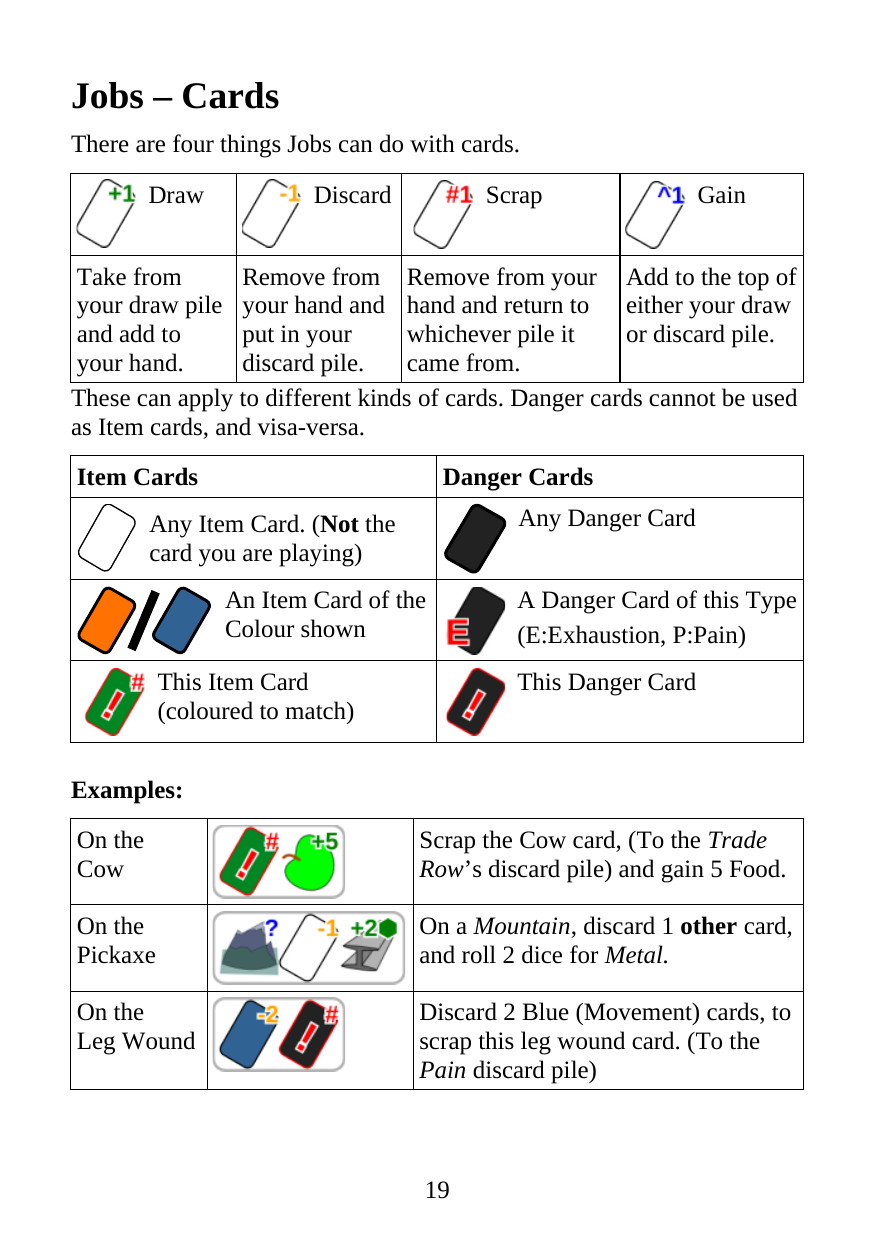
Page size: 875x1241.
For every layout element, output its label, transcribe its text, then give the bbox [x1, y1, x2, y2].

table_header Scrap the Cow card, (To the Trade Row’s discard pile) and gain 5 Food. [414, 819, 803, 904]
picture [413, 180, 474, 249]
table_cell [208, 905, 413, 991]
table_cell Take from your draw pile and add to your hand. [71, 256, 236, 382]
table_header [208, 819, 413, 904]
text These can apply to different kinds of cards. Danger cards cannot be used as Item cards, and visa-versa. [71, 383, 803, 441]
picture [76, 179, 137, 248]
text There are four things Jobs can do with cards. [71, 129, 803, 158]
table_header Draw [71, 174, 236, 255]
table_cell Discard 2 Blue (Movement) cards, to scrap this leg wound card. (To the Pain discard pile) [414, 992, 803, 1089]
picture [212, 911, 406, 985]
table_cell Remove from your hand and return to whichever pile it came from. [402, 256, 619, 382]
picture [242, 179, 302, 248]
table_cell This Item Card (coloured to match) [71, 661, 436, 742]
table_cell Any Item Card. (Not the card you are playing) [71, 498, 436, 578]
picture [446, 587, 506, 655]
table_cell An Item Card of the Colour shown [71, 580, 436, 660]
table_cell On the Pickaxe [71, 905, 207, 991]
subtitle Jobs – Cards [71, 74, 803, 117]
table_header On the Cow [71, 819, 207, 904]
table_cell On a Mountain, discard 1 other card, and roll 2 dice for Metal. [414, 905, 803, 991]
picture [625, 181, 686, 249]
table_cell This Danger Card [437, 661, 803, 742]
picture [212, 997, 346, 1072]
table_cell On the Leg Wound [71, 992, 207, 1089]
table_cell Any Danger Card [437, 498, 803, 578]
table_header Danger Cards [437, 456, 803, 497]
picture [212, 825, 346, 899]
text Examples: [71, 775, 803, 803]
table_header Item Cards [71, 456, 436, 497]
table_cell Add to the top of either your draw or discard pile. [621, 256, 803, 382]
table_cell A Danger Card of this Type (E:Exhaustion, P:Pain) [437, 580, 803, 660]
table_header Gain [621, 174, 803, 255]
table_cell Remove from your hand and put in your discard pile. [237, 256, 401, 382]
table_header Scrap [402, 174, 619, 255]
table_cell [208, 992, 413, 1089]
picture [446, 668, 506, 736]
table_header Discard [237, 174, 401, 255]
picture [85, 668, 146, 736]
